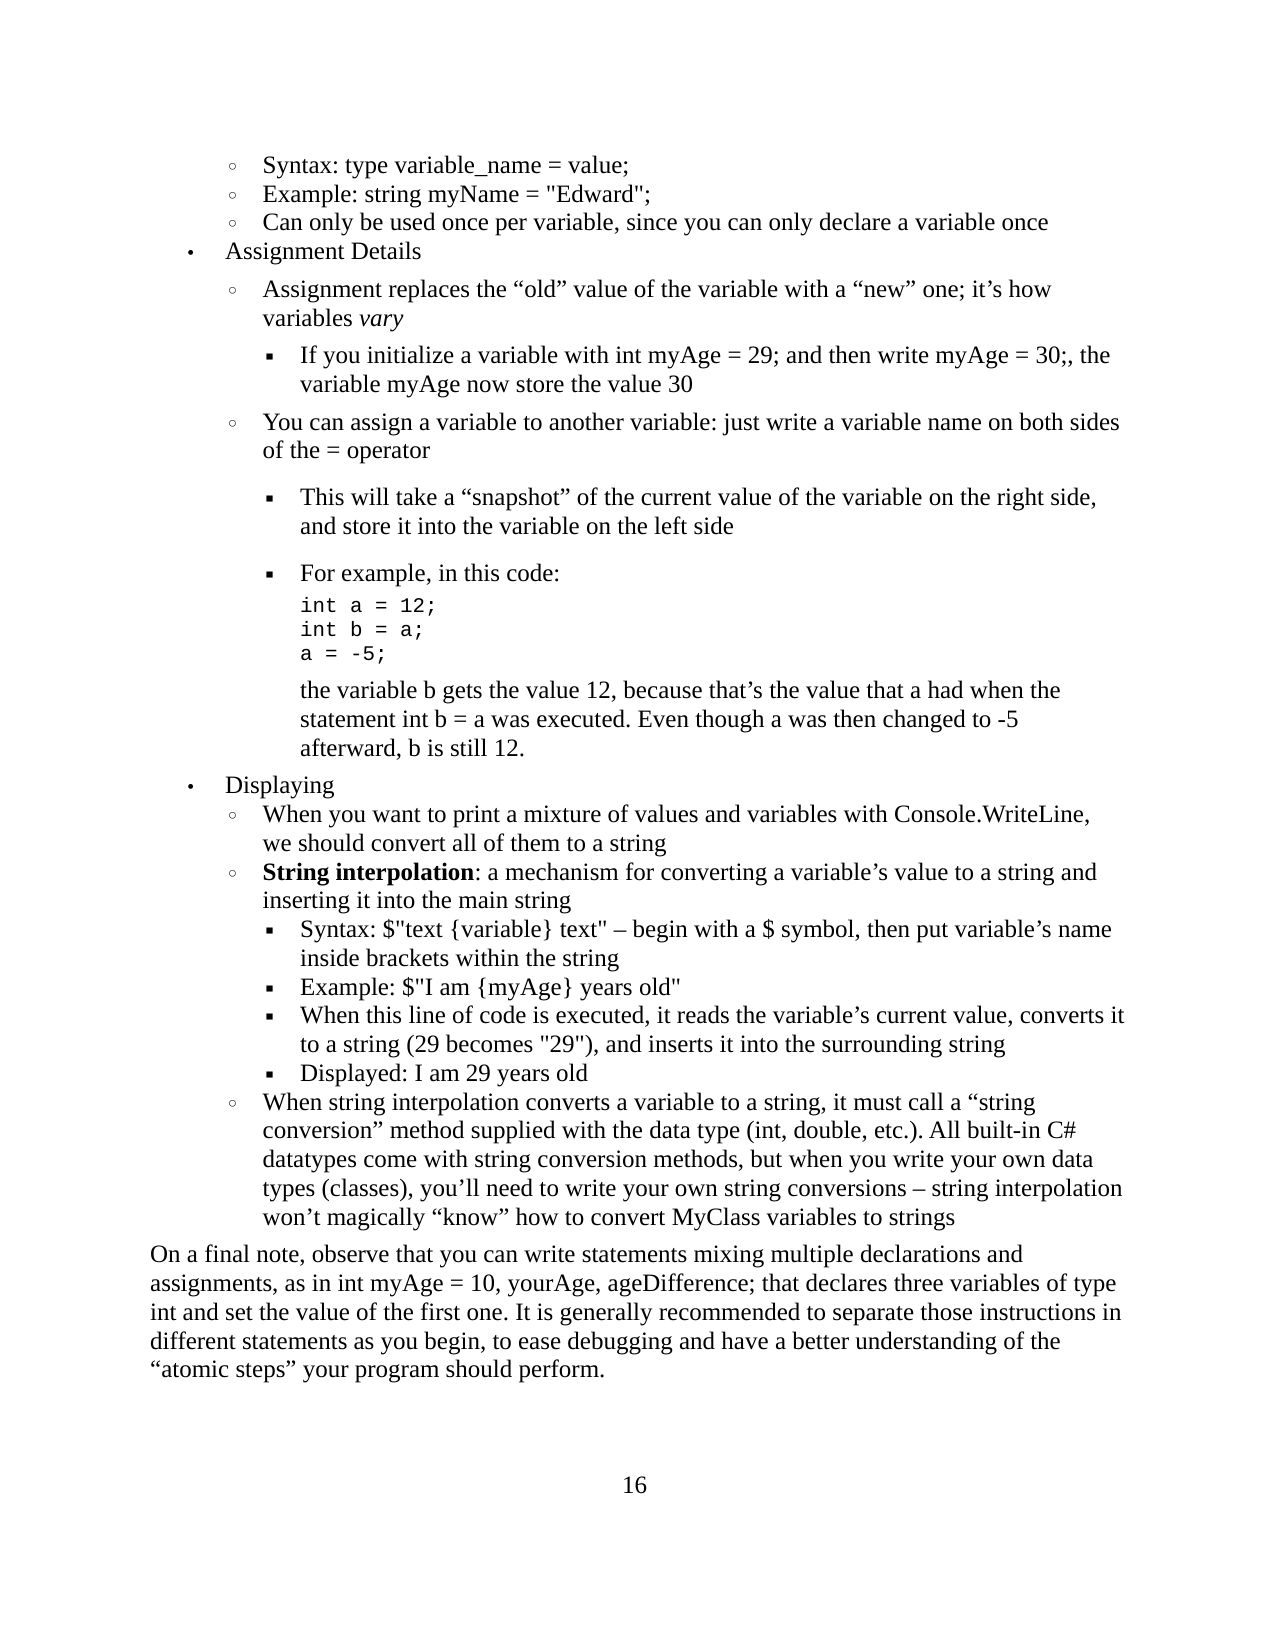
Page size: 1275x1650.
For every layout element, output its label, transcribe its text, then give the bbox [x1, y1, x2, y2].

list When you want to print a mixture of values and variables with Console.WriteLine, we should convert all of them to a string [225, 799, 1125, 857]
list This will take a “snapshot” of the current value of the variable on the right side, and store it into the variable on the left side [262, 482, 1125, 540]
list When string interpolation converts a variable to a string, it must call a “string conversion” method supplied with the data type (int, double, etc.). All built-in C# datatypes come with string conversion methods, but when you write your own data types (classes), you’ll need to write your own string conversions – string interpolation won’t magically “know” how to convert MyClass variables to strings [225, 1087, 1125, 1231]
list You can assign a variable to another variable: just write a variable name on both sides of the = operator [225, 407, 1125, 464]
list Assignment replaces the “old” value of the variable with a “new” one; it’s how variables vary [225, 274, 1125, 331]
list Syntax: type variable_name = value; [225, 150, 1125, 179]
list Example: string myName = "Edward"; [225, 179, 1125, 207]
list For example, in this code: [262, 558, 1125, 586]
list int b = a; [262, 619, 1125, 643]
list When this line of code is executed, it reads the variable’s current value, converts it to a string (29 becomes "29"), and inserts it into the surrounding string [262, 1001, 1125, 1058]
list If you initialize a variable with int myAge = 29; and then write myAge = 30;, the variable myAge now store the value 30 [262, 340, 1125, 398]
list Example: $"I am {myAge} years old" [262, 972, 1125, 1001]
list Syntax: $"text {variable} text" – begin with a $ symbol, then put variable’s name inside brackets within the string [262, 914, 1125, 972]
list Displaying [187, 771, 1125, 799]
text On a final note, observe that you can write statements mixing multiple declarations and assignments, as in int myAge = 10, yourAge, ageDifference; that declares three variables of type int and set the value of the first one. It is generally recommended to separate those instructions in different statements as you begin, to ease debugging and have a better understanding of the “atomic steps” your program should perform. [150, 1239, 1125, 1383]
list Can only be used once per variable, since you can only declare a variable once [225, 207, 1125, 236]
list Assignment Details [187, 236, 1125, 265]
list Displayed: I am 29 years old [262, 1058, 1125, 1087]
list a = -5; [262, 643, 1125, 666]
list the variable b gets the value 12, because that’s the value that a had when the statement int b = a was executed. Even though a was then changed to -5 afterward, b is still 12. [262, 675, 1125, 762]
list String interpolation: a mechanism for converting a variable’s value to a string and inserting it into the main string [225, 857, 1125, 914]
list int a = 12; [262, 595, 1125, 619]
